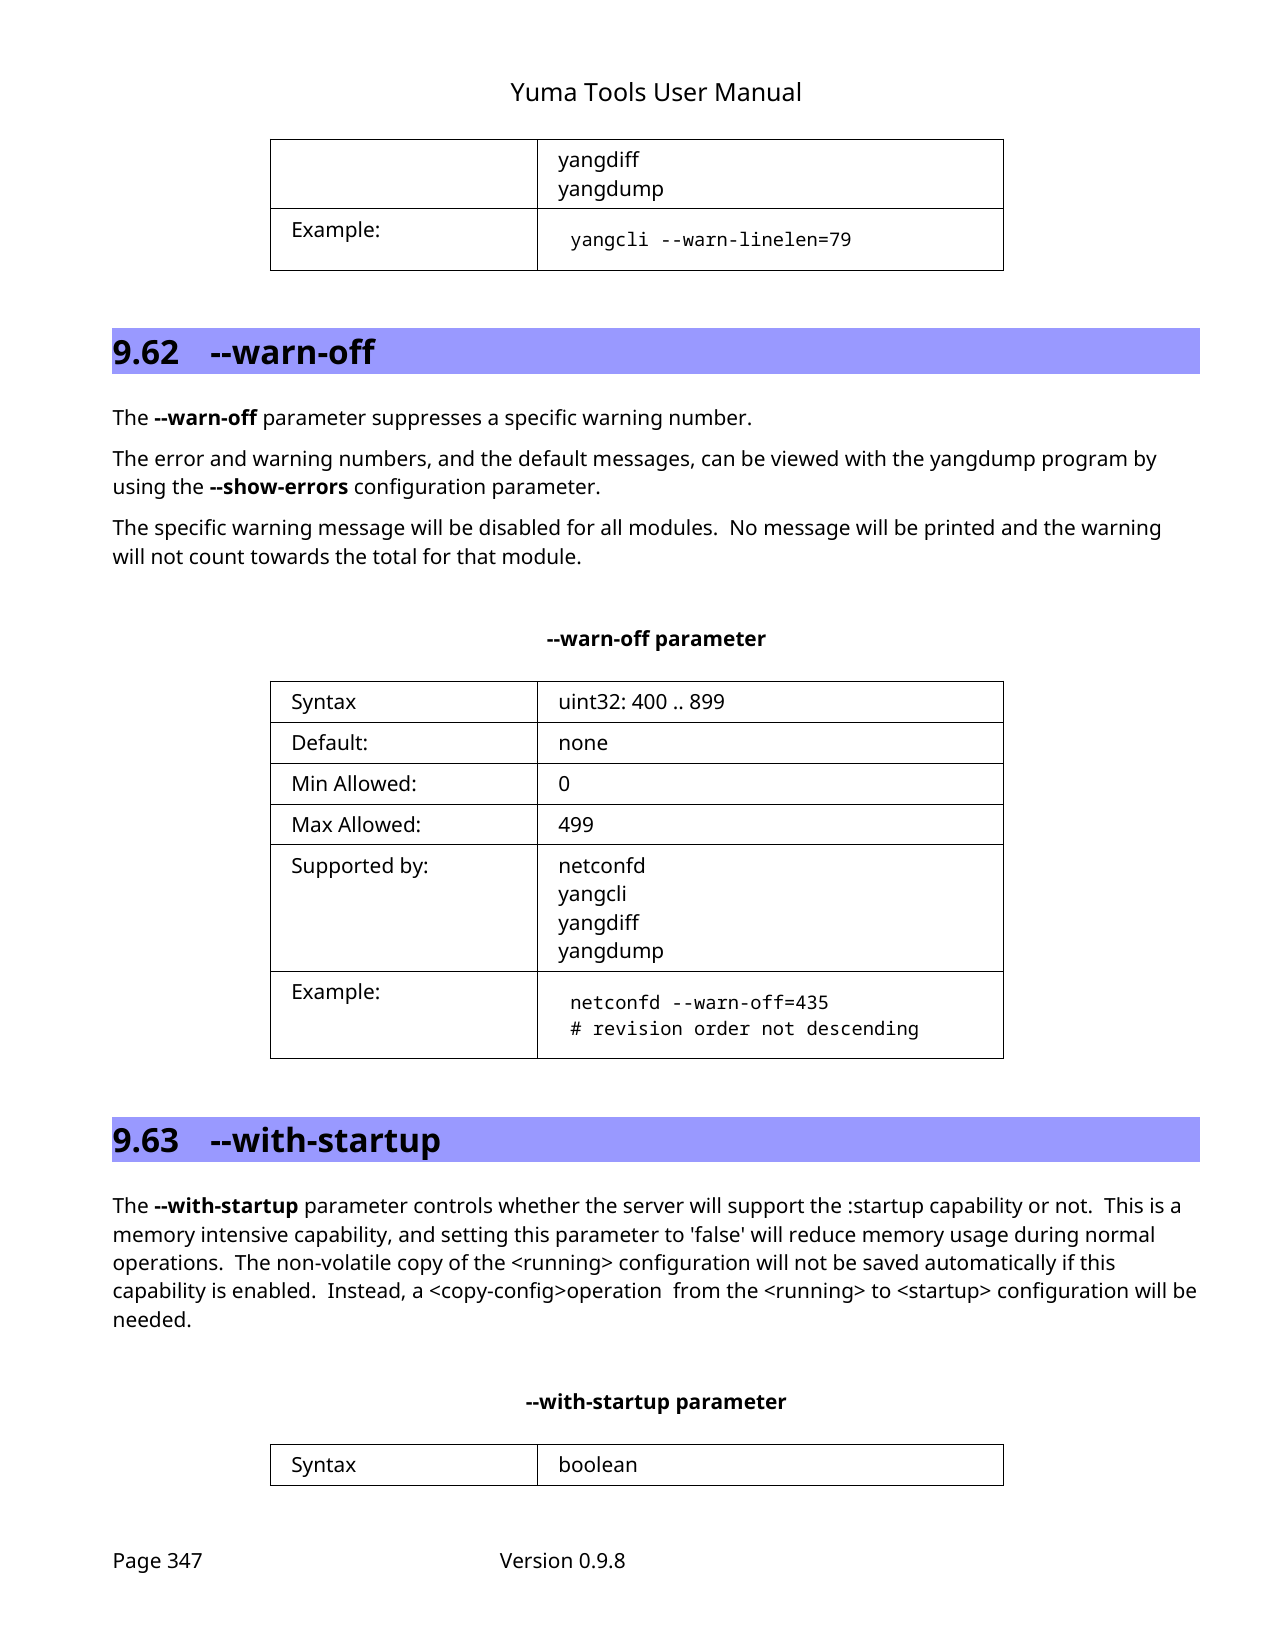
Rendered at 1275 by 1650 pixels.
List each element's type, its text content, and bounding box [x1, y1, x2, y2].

subtitle --warn-off [112, 328, 1200, 374]
subtitle --with-startup parameter [127, 1387, 1185, 1415]
text The error and warning numbers, and the default messages, can be viewed with the yangdump program by using the --show-errors configuration parameter. [112, 444, 1200, 501]
table_header Syntax [271, 1445, 537, 1485]
table_cell yangcli --warn-linelen=79 [538, 209, 1003, 270]
table_header Syntax [271, 682, 537, 722]
table_cell 499 [538, 805, 1003, 844]
table_cell [271, 140, 537, 208]
table_cell yangdiff yangdump [538, 140, 1003, 208]
table_cell Max Allowed: [271, 805, 537, 844]
subtitle --warn-off parameter [127, 624, 1185, 652]
text The --warn-off parameter suppresses a specific warning number. [112, 403, 1200, 432]
table_header uint32: 400 .. 899 [538, 682, 1003, 722]
table_header boolean [538, 1445, 1003, 1485]
text The specific warning message will be disabled for all modules. No message will be printed and the warning will not count towards the total for that module. [112, 513, 1200, 570]
table_cell Example: [271, 972, 537, 1058]
text The --with-startup parameter controls whether the server will support the :startup capability or not. This is a memory intensive capability, and setting this parameter to 'false' will reduce memory usage during normal operations. The non-volatile copy of the <running> configuration will not be saved automatically if this capability is enabled. Instead, a <copy-config>operation from the <running> to <startup> configuration will be needed. [112, 1191, 1200, 1333]
table_cell Min Allowed: [271, 764, 537, 803]
table_cell Default: [271, 723, 537, 762]
table_cell netconfd yangcli yangdiff yangdump [538, 845, 1003, 971]
table_cell netconfd --warn-off=435 # revision order not descending [538, 972, 1003, 1058]
table_cell Example: [271, 209, 537, 270]
subtitle --with-startup [112, 1117, 1200, 1162]
table_cell Supported by: [271, 845, 537, 971]
table_cell 0 [538, 764, 1003, 803]
table_cell none [538, 723, 1003, 762]
